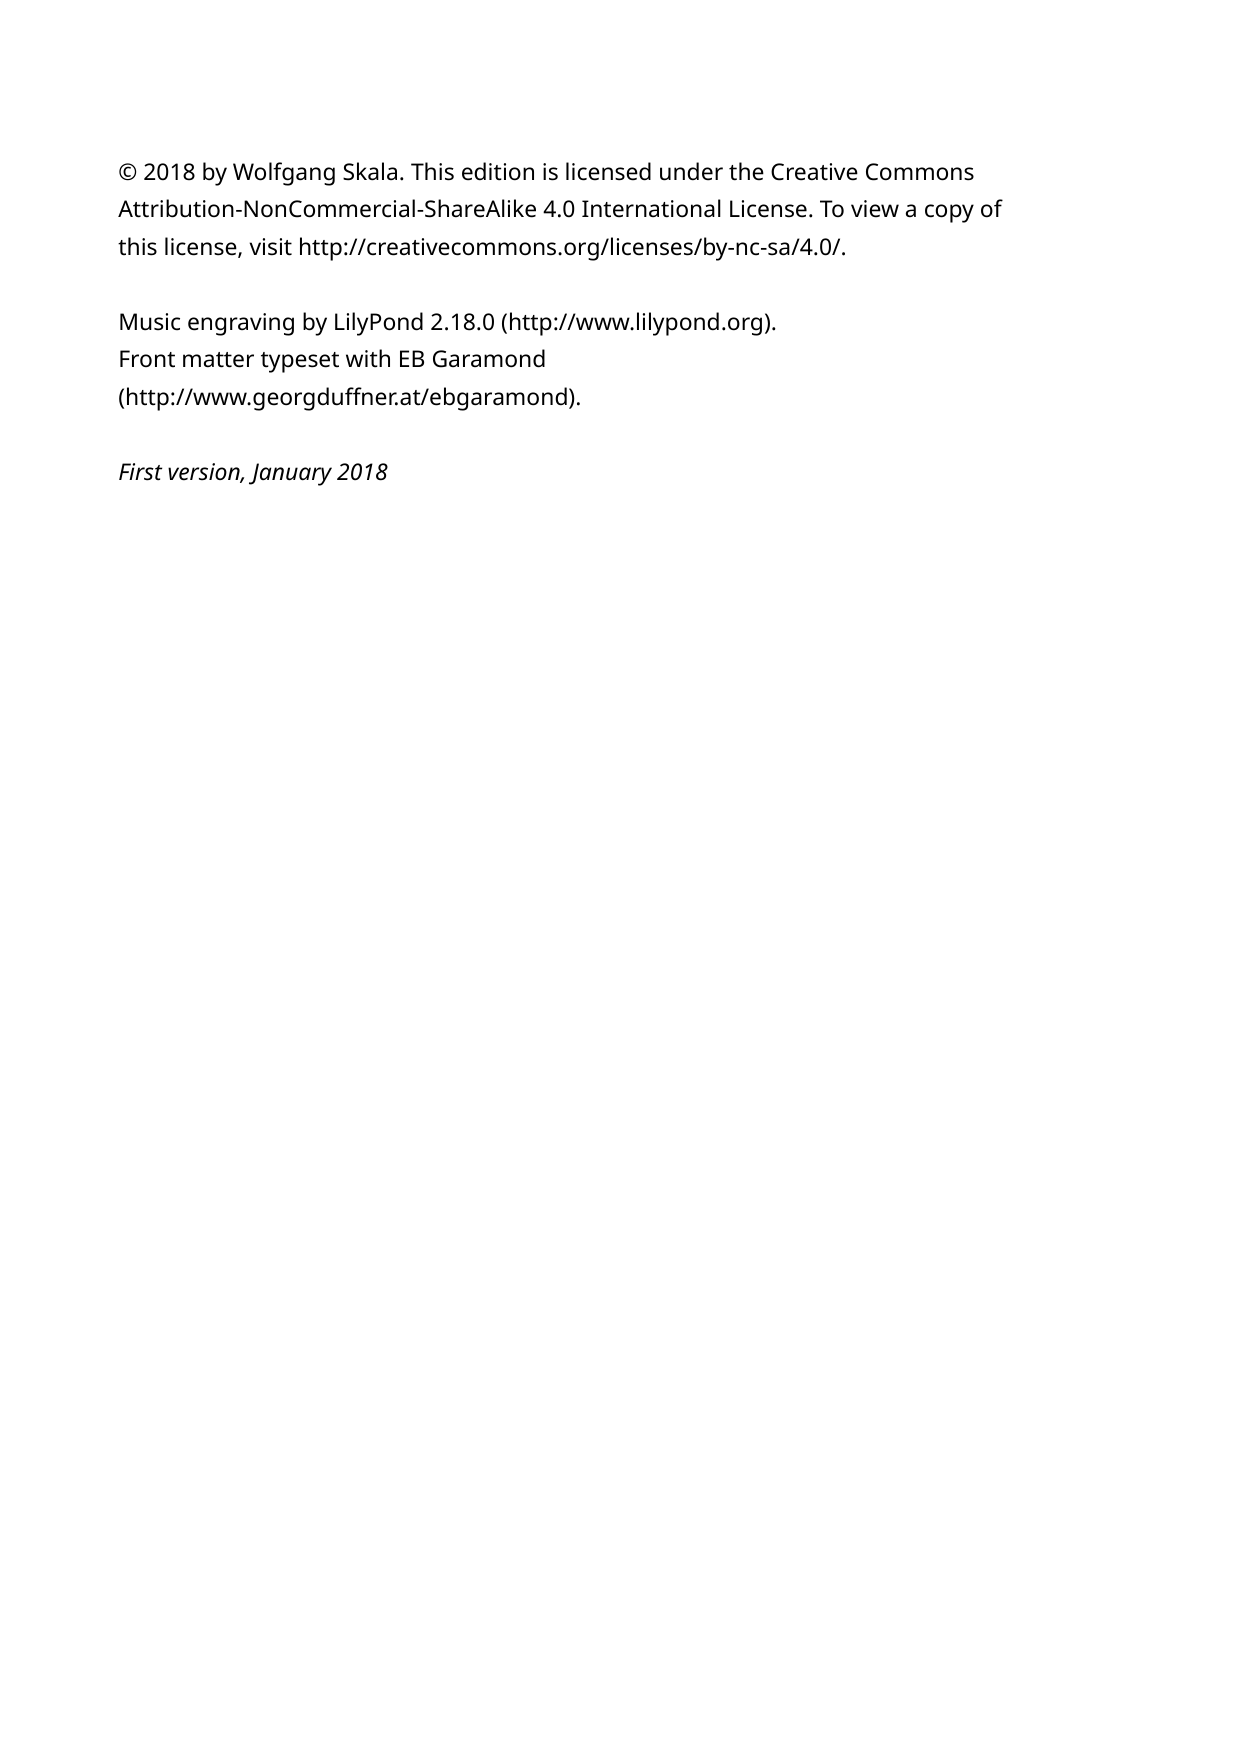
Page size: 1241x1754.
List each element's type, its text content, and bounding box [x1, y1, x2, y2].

text Music engraving by LilyPond 2.18.0 (http://www.lilypond.org). Front matter typeset with EB Garamond (http://www.georgduffner.at/ebgaramond). [118, 306, 1004, 412]
text First version, January 2018 [118, 456, 1004, 487]
text © 2018 by Wolfgang Skala. This edition is licensed under the Creative Commons Attribution-NonCommercial-ShareAlike 4.0 International License. To view a copy of this license, visit http://creativecommons.org/licenses/by-nc-sa/4.0/. [118, 156, 1004, 262]
